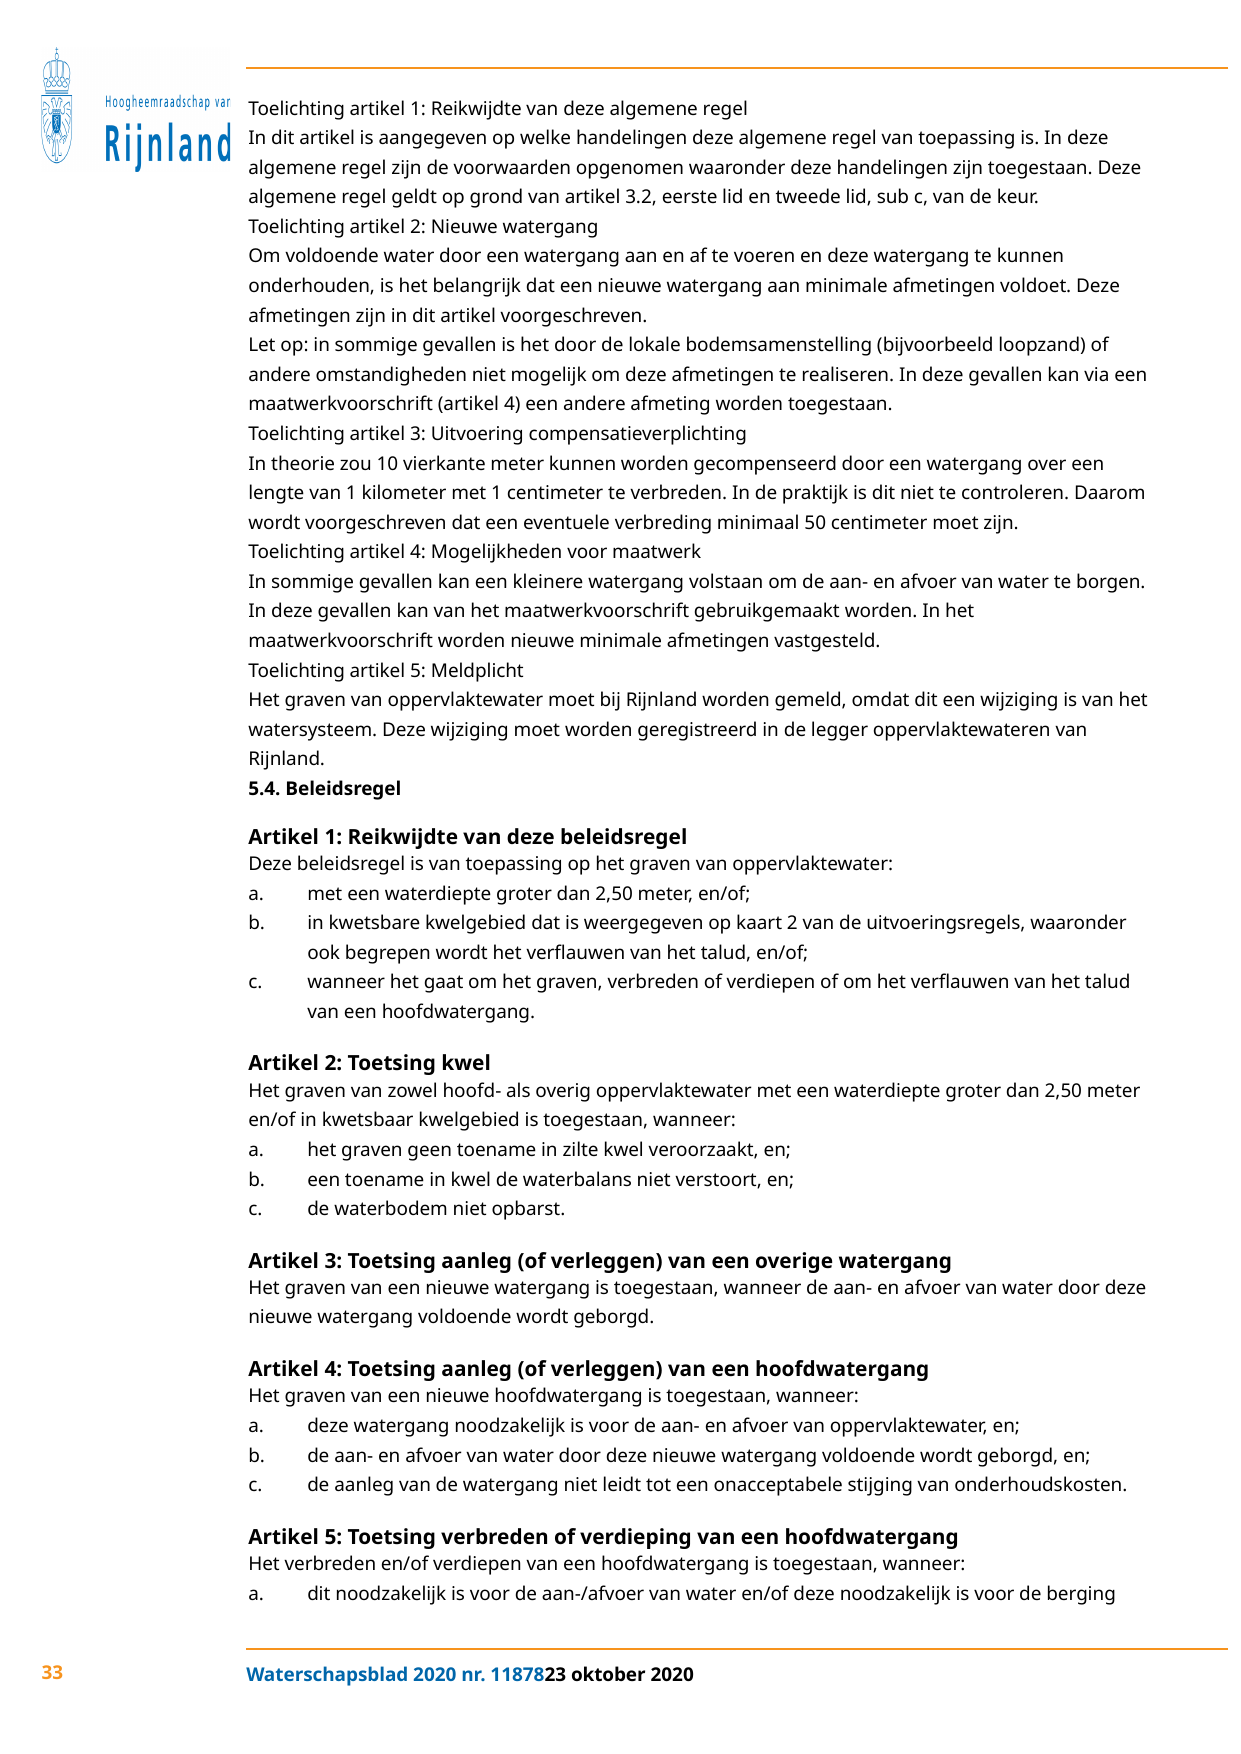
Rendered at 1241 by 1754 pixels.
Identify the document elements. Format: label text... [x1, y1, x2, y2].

list deze watergang noodzakelijk is voor de aan- en afvoer van oppervlaktewater, en; [248, 1412, 1152, 1438]
list de waterbodem niet opbarst. [248, 1195, 1152, 1221]
text Deze beleidsregel is van toepassing op het graven van oppervlaktewater: [248, 850, 1152, 876]
text Het verbreden en/of verdiepen van een hoofdwatergang is toegestaan, wanneer: [248, 1550, 1152, 1576]
text Het graven van een nieuwe hoofdwatergang is toegestaan, wanneer: [248, 1383, 1152, 1408]
text Artikel 3: Toetsing aanleg (of verleggen) van een overige watergang [248, 1246, 1152, 1274]
text Toelichting artikel 3: Uitvoering compensatieverplichting [248, 420, 1152, 446]
text Het graven van een nieuwe watergang is toegestaan, wanneer de aan- en afvoer van water door deze nieuwe watergang voldoende wordt geborgd. [248, 1274, 1152, 1329]
list een toename in kwel de waterbalans niet verstoort, en; [248, 1166, 1152, 1191]
text Het graven van oppervlaktewater moet bij Rijnland worden gemeld, omdat dit een wijziging is van het watersysteem. Deze wijziging moet worden geregistreerd in de legger oppervlaktewateren van Rijnland. [248, 686, 1152, 771]
text Toelichting artikel 1: Reikwijdte van deze algemene regel [248, 95, 1152, 121]
text Artikel 1: Reikwijdte van deze beleidsregel [248, 822, 1152, 850]
text Om voldoende water door een watergang aan en af te voeren en deze watergang te kunnen onderhouden, is het belangrijk dat een nieuwe watergang aan minimale afmetingen voldoet. Deze afmetingen zijn in dit artikel voorgeschreven. [248, 243, 1152, 328]
text In theorie zou 10 vierkante meter kunnen worden gecompenseerd door een watergang over een lengte van 1 kilometer met 1 centimeter te verbreden. In de praktijk is dit niet te controleren. Daarom wordt voorgeschreven dat een eventuele verbreding minimaal 50 centimeter moet zijn. [248, 450, 1152, 535]
text Artikel 5: Toetsing verbreden of verdieping van een hoofdwatergang [248, 1522, 1152, 1550]
list wanneer het gaat om het graven, verbreden of verdiepen of om het verflauwen van het talud van een hoofdwatergang. [248, 968, 1152, 1024]
text Toelichting artikel 5: Meldplicht [248, 657, 1152, 683]
text In dit artikel is aangegeven op welke handelingen deze algemene regel van toepassing is. In deze algemene regel zijn de voorwaarden opgenomen waaronder deze handelingen zijn toegestaan. Deze algemene regel geldt op grond van artikel 3.2, eerste lid en tweede lid, sub c, van de keur. [248, 124, 1152, 209]
picture [41, 47, 231, 172]
text Artikel 2: Toetsing kwel [248, 1048, 1152, 1077]
text In sommige gevallen kan een kleinere watergang volstaan om de aan- en afvoer van water te borgen. In deze gevallen kan van het maatwerkvoorschrift gebruikgemaakt worden. In het maatwerkvoorschrift worden nieuwe minimale afmetingen vastgesteld. [248, 568, 1152, 653]
list de aan- en afvoer van water door deze nieuwe watergang voldoende wordt geborgd, en; [248, 1442, 1152, 1467]
list de aanleg van de watergang niet leidt tot een onacceptabele stijging van onderhoudskosten. [248, 1471, 1152, 1497]
text Toelichting artikel 4: Mogelijkheden voor maatwerk [248, 538, 1152, 564]
text Toelichting artikel 2: Nieuwe watergang [248, 213, 1152, 239]
text Artikel 4: Toetsing aanleg (of verleggen) van een hoofdwatergang [248, 1354, 1152, 1383]
text Het graven van zowel hoofd- als overig oppervlaktewater met een waterdiepte groter dan 2,50 meter en/of in kwetsbaar kwelgebied is toegestaan, wanneer: [248, 1077, 1152, 1132]
list het graven geen toename in zilte kwel veroorzaakt, en; [248, 1136, 1152, 1162]
text 5.4. Beleidsregel [248, 775, 1152, 801]
list met een waterdiepte groter dan 2,50 meter, en/of; [248, 880, 1152, 906]
list in kwetsbare kwelgebied dat is weergegeven op kaart 2 van de uitvoeringsregels, waaronder ook begrepen wordt het verflauwen van het talud, en/of; [248, 909, 1152, 965]
list dit noodzakelijk is voor de aan-/afvoer van water en/of deze noodzakelijk is voor de berging [248, 1580, 1152, 1606]
text Let op: in sommige gevallen is het door de lokale bodemsamenstelling (bijvoorbeeld loopzand) of andere omstandigheden niet mogelijk om deze afmetingen te realiseren. In deze gevallen kan via een maatwerkvoorschrift (artikel 4) een andere afmeting worden toegestaan. [248, 331, 1152, 416]
